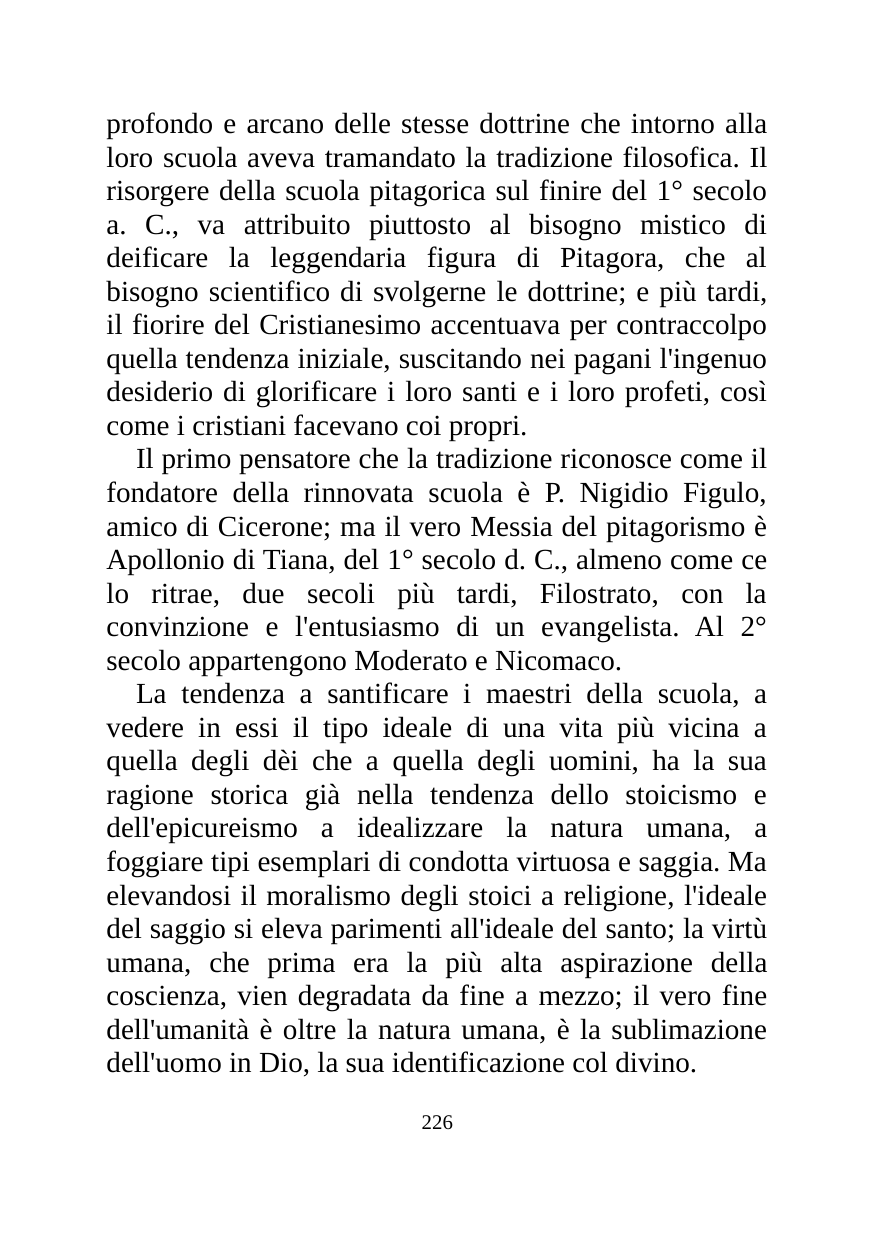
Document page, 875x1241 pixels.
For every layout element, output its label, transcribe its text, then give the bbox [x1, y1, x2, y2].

text Il primo pensatore che la tradizione riconosce come il fondatore della rinnovata scuola è P. Nigidio Figulo, amico di Cicerone; ma il vero Messia del pitagorismo è Apollonio di Tiana, del 1° secolo d. C., almeno come ce lo ritrae, due secoli più tardi, Filostrato, con la convinzione e l'entusiasmo di un evangelista. Al 2° secolo appartengono Moderato e Nicomaco. [106, 442, 768, 676]
text La tendenza a santificare i maestri della scuola, a vedere in essi il tipo ideale di una vita più vicina a quella degli dèi che a quella degli uomini, ha la sua ragione storica già nella tendenza dello stoicismo e dell'epicureismo a idealizzare la natura umana, a foggiare tipi esemplari di condotta virtuosa e saggia. Ma elevandosi il moralismo degli stoici a religione, l'ideale del saggio si eleva parimenti all'ideale del santo; la virtù umana, che prima era la più alta aspirazione della coscienza, vien degradata da fine a mezzo; il vero fine dell'umanità è oltre la natura umana, è la sublimazione dell'uomo in Dio, la sua identificazione col divino. [106, 676, 768, 1079]
text profondo e arcano delle stesse dottrine che intorno alla loro scuola aveva tramandato la tradizione filosofica. Il risorgere della scuola pitagorica sul finire del 1° secolo a. C., va attribuito piuttosto al bisogno mistico di deificare la leggendaria figura di Pitagora, che al bisogno scientifico di svolgerne le dottrine; e più tardi, il fiorire del Cristianesimo accentuava per contraccolpo quella tendenza iniziale, suscitando nei pagani l'ingenuo desiderio di glorificare i loro santi e i loro profeti, così come i cristiani facevano coi propri. [106, 106, 768, 442]
